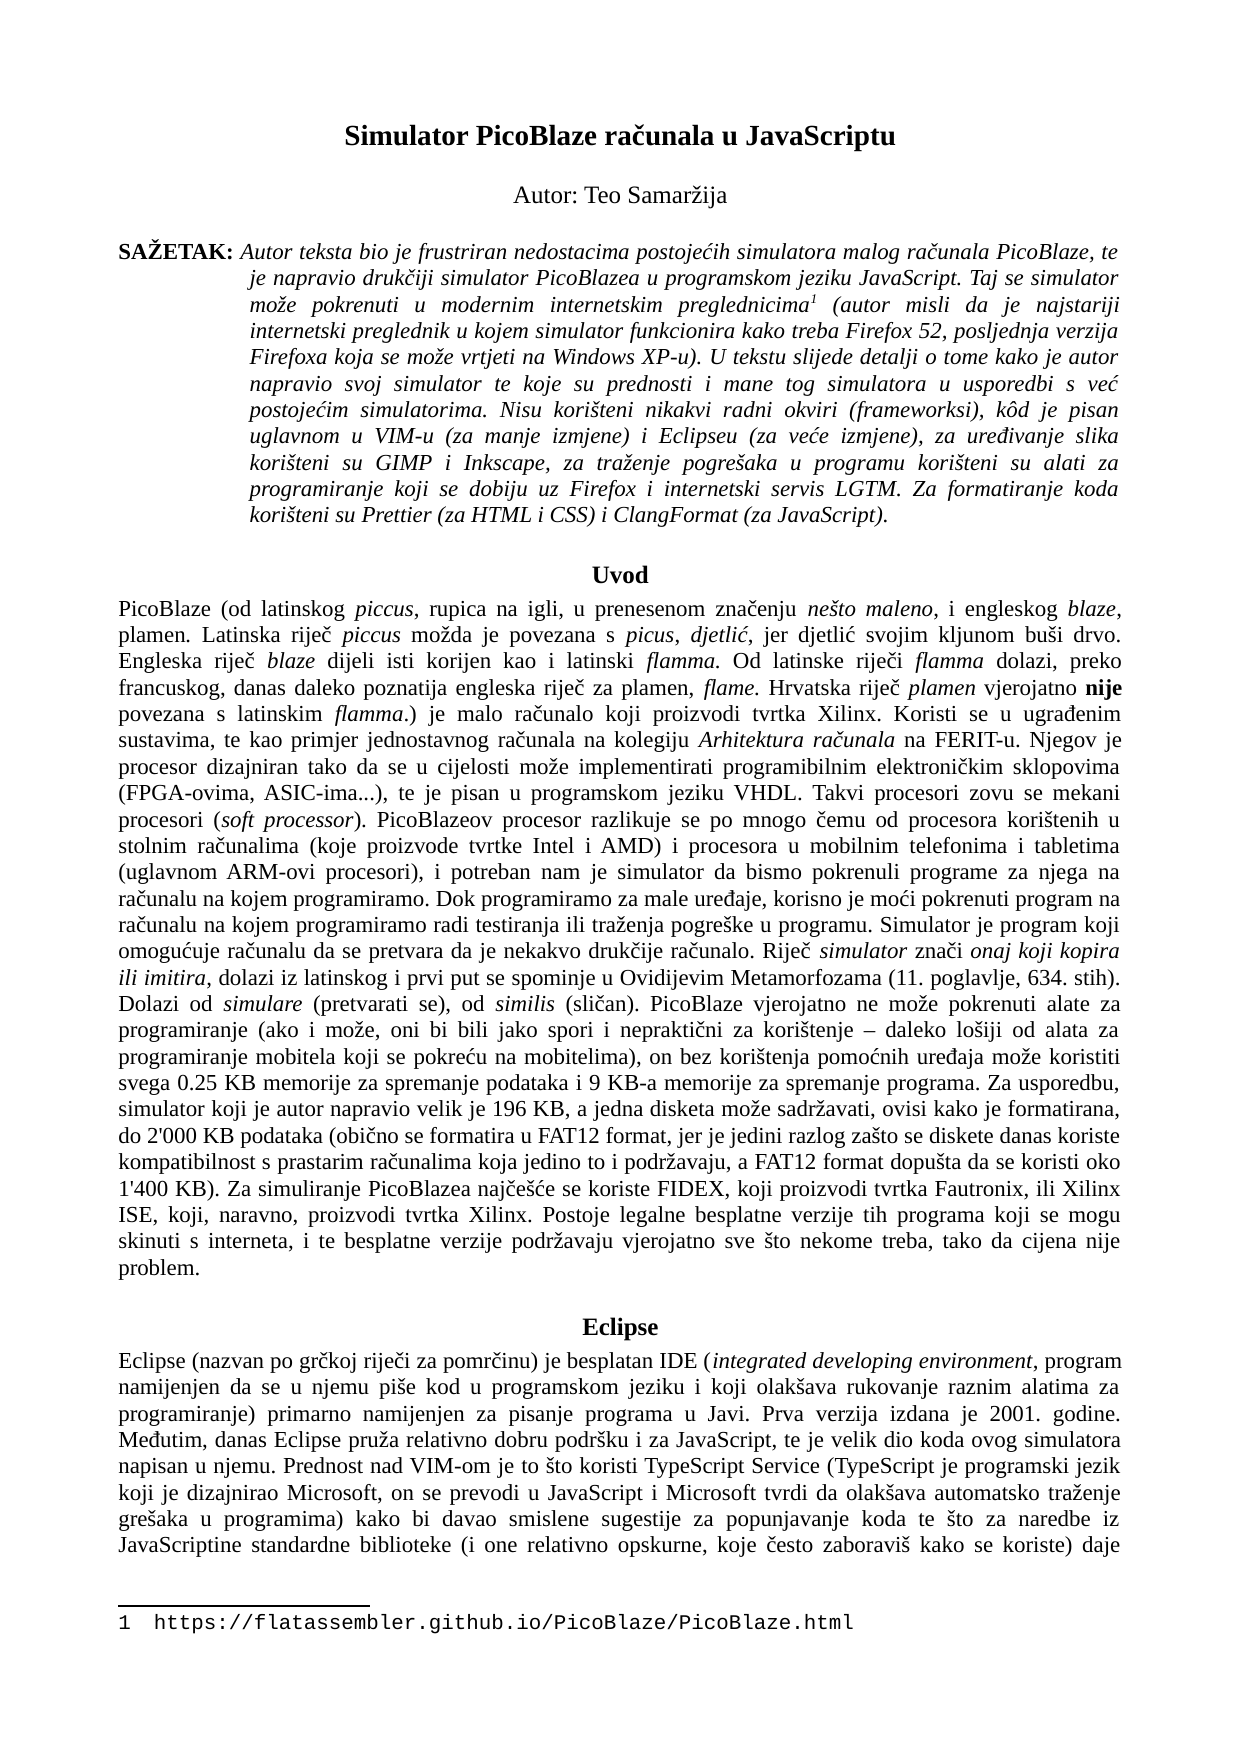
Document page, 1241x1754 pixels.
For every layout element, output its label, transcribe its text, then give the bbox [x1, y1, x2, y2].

text Eclipse [118, 1312, 1122, 1341]
text Simulator PicoBlaze računala u JavaScriptu [118, 118, 1122, 152]
text SAŽETAK: Autor teksta bio je frustriran nedostacima postojećih simulatora malog računala PicoBlaze, te je napravio drukčiji simulator PicoBlazea u programskom jeziku JavaScript. Taj se simulator može pokrenuti u modernim internetskim preglednicima (autor misli da je najstariji internetski preglednik u kojem simulator funkcionira kako treba Firefox 52, posljednja verzija Firefoxa koja se može vrtjeti na Windows XP-u). U tekstu slijede detalji o tome kako je autor napravio svoj simulator te koje su prednosti i mane tog simulatora u usporedbi s već postojećim simulatorima. Nisu korišteni nikakvi radni okviri (frameworksi), kôd je pisan uglavnom u VIM-u (za manje izmjene) i Eclipseu (za veće izmjene), za uređivanje slika korišteni su GIMP i Inkscape, za traženje pogrešaka u programu korišteni su alati za programiranje koji se dobiju uz Firefox i internetski servis LGTM. Za formatiranje koda korišteni su Prettier (za HTML i CSS) i ClangFormat (za JavaScript). [118, 238, 1122, 528]
text Uvod [118, 560, 1122, 589]
text PicoBlaze (od latinskog piccus, rupica na igli, u prenesenom značenju nešto maleno, i engleskog blaze, plamen. Latinska riječ piccus možda je povezana s picus, djetlić, jer djetlić svojim kljunom buši drvo. Engleska riječ blaze dijeli isti korijen kao i latinski flamma. Od latinske riječi flamma dolazi, preko francuskog, danas daleko poznatija engleska riječ za plamen, flame. Hrvatska riječ plamen vjerojatno nije povezana s latinskim flamma.) je malo računalo koji proizvodi tvrtka Xilinx. Koristi se u ugrađenim sustavima, te kao primjer jednostavnog računala na kolegiju Arhitektura računala na FERIT-u. Njegov je procesor dizajniran tako da se u cijelosti može implementirati programibilnim elektroničkim sklopovima (FPGA-ovima, ASIC-ima...), te je pisan u programskom jeziku VHDL. Takvi procesori zovu se mekani procesori (soft processor). PicoBlazeov procesor razlikuje se po mnogo čemu od procesora korištenih u stolnim računalima (koje proizvode tvrtke Intel i AMD) i procesora u mobilnim telefonima i tabletima (uglavnom ARM-ovi procesori), i potreban nam je simulator da bismo pokrenuli programe za njega na računalu na kojem programiramo. Dok programiramo za male uređaje, korisno je moći pokrenuti program na računalu na kojem programiramo radi testiranja ili traženja pogreške u programu. Simulator je program koji omogućuje računalu da se pretvara da je nekakvo drukčije računalo. Riječ simulator znači onaj koji kopira ili imitira, dolazi iz latinskog i prvi put se spominje u Ovidijevim Metamorfozama (11. poglavlje, 634. stih). Dolazi od simulare (pretvarati se), od similis (sličan). PicoBlaze vjerojatno ne može pokrenuti alate za programiranje (ako i može, oni bi bili jako spori i nepraktični za korištenje – daleko lošiji od alata za programiranje mobitela koji se pokreću na mobitelima), on bez korištenja pomoćnih uređaja može koristiti svega 0.25 KB memorije za spremanje podataka i 9 KB-a memorije za spremanje programa. Za usporedbu, simulator koji je autor napravio velik je 196 KB, a jedna disketa može sadržavati, ovisi kako je formatirana, do 2'000 KB podataka (obično se formatira u FAT12 format, jer je jedini razlog zašto se diskete danas koriste kompatibilnost s prastarim računalima koja jedino to i podržavaju, a FAT12 format dopušta da se koristi oko 1'400 KB). Za simuliranje PicoBlazea najčešće se koriste FIDEX, koji proizvodi tvrtka Fautronix, ili Xilinx ISE, koji, naravno, proizvodi tvrtka Xilinx. Postoje legalne besplatne verzije tih programa koji se mogu skinuti s interneta, i te besplatne verzije podržavaju vjerojatno sve što nekome treba, tako da cijena nije problem. [118, 595, 1122, 1280]
text Eclipse (nazvan po grčkoj riječi za pomrčinu) je besplatan IDE (integrated developing environment, program namijenjen da se u njemu piše kod u programskom jeziku i koji olakšava rukovanje raznim alatima za programiranje) primarno namijenjen za pisanje programa u Javi. Prva verzija izdana je 2001. godine. Međutim, danas Eclipse pruža relativno dobru podršku i za JavaScript, te je velik dio koda ovog simulatora napisan u njemu. Prednost nad VIM-om je to što koristi TypeScript Service (TypeScript je programski jezik koji je dizajnirao Microsoft, on se prevodi u JavaScript i Microsoft tvrdi da olakšava automatsko traženje grešaka u programima) kako bi davao smislene sugestije za popunjavanje koda te što za naredbe iz JavaScriptine standardne biblioteke (i one relativno opskurne, koje često zaboraviš kako se koriste) daje [118, 1347, 1122, 1558]
text https://flatassembler.github.io/PicoBlaze/PicoBlaze.html [118, 1612, 1122, 1636]
text Autor: Teo Samaržija [118, 180, 1122, 209]
